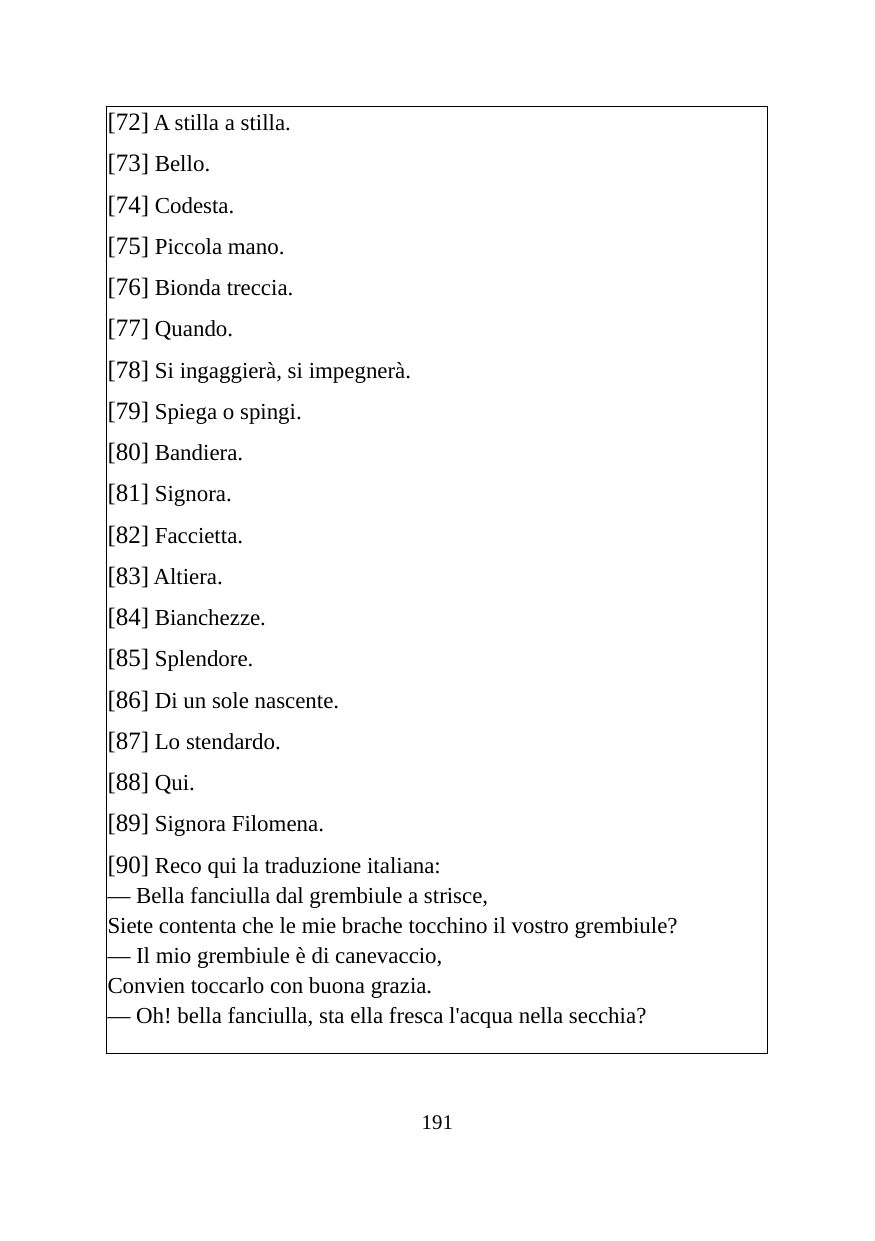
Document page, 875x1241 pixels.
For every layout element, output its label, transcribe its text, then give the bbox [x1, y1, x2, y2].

text [89] Signora Filomena. [107, 807, 767, 837]
text [88] Qui. [107, 766, 767, 796]
text [79] Spiega o spingi. [107, 395, 767, 425]
text [82] Faccietta. [107, 519, 767, 548]
text — Bella fanciulla dal grembiule a strisce, Siete contenta che le mie brache tocchino il vostro grembiule? — Il mio grembiule è di canevaccio, Convien toccarlo con buona grazia. — Oh! bella fanciulla, sta ella fresca l'acqua nella secchia? [107, 877, 767, 1053]
text [76] Bionda treccia. [107, 271, 767, 301]
text [85] Splendore. [107, 642, 767, 672]
text [77] Quando. [107, 312, 767, 342]
text [81] Signora. [107, 477, 767, 507]
text [83] Altiera. [107, 560, 767, 590]
text [72] A stilla a stilla. [107, 107, 767, 136]
text [80] Bandiera. [107, 436, 767, 466]
text [75] Piccola mano. [107, 230, 767, 260]
text [74] Codesta. [107, 189, 767, 218]
text [73] Bello. [107, 147, 767, 177]
text [78] Si ingaggierà, si impegnerà. [107, 354, 767, 383]
text [87] Lo stendardo. [107, 725, 767, 755]
text [90] Reco qui la traduzione italiana: [107, 849, 767, 877]
text [84] Bianchezze. [107, 601, 767, 631]
text [86] Di un sole nascente. [107, 684, 767, 713]
